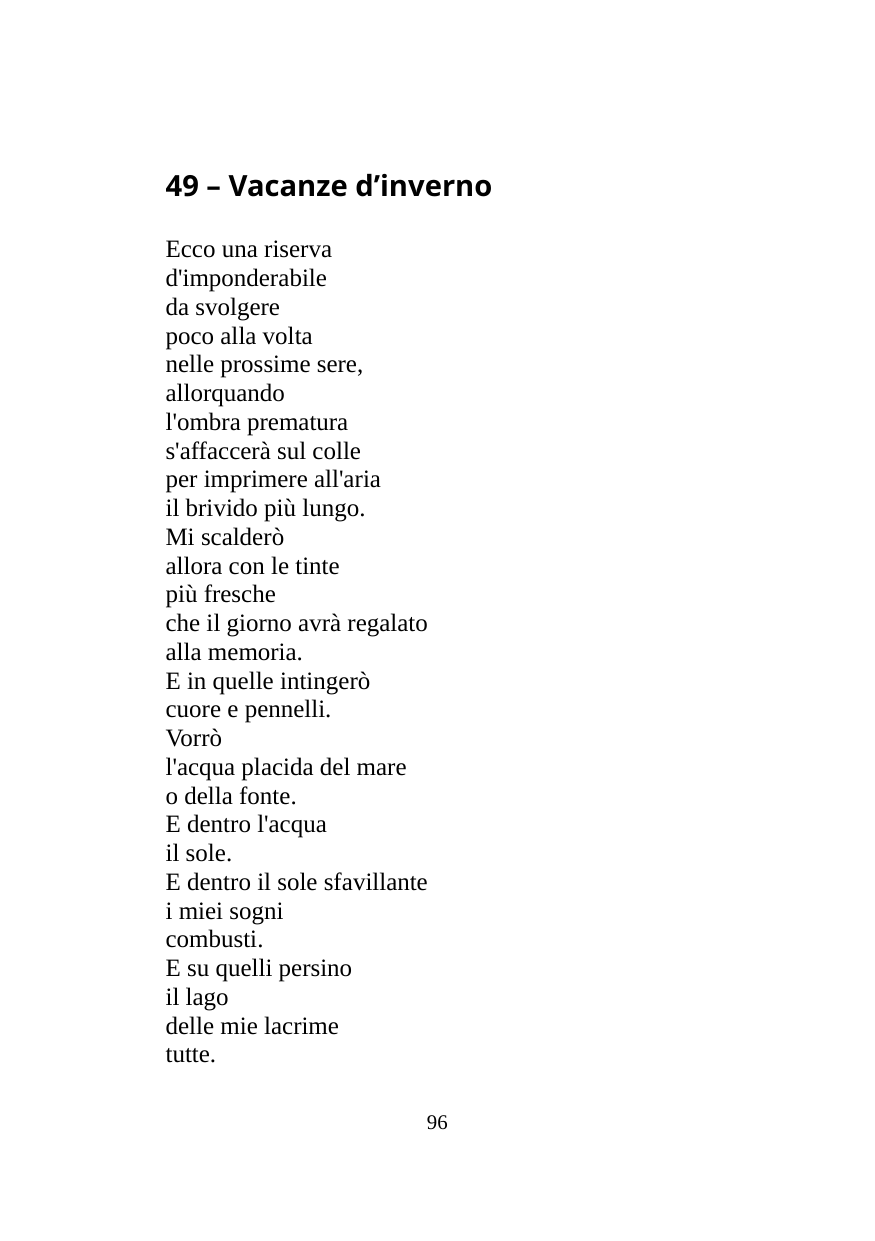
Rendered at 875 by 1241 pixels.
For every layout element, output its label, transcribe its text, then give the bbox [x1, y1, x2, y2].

text tutte. [165, 1039, 768, 1068]
text Ecco una riserva d'imponderabile da svolgere poco alla volta nelle prossime sere, allorquando l'ombra prematura s'affaccerà sul colle per imprimere all'aria il brivido più lungo. Mi scalderò allora con le tinte più fresche che il giorno avrà regalato alla memoria. E in quelle intingerò cuore e pennelli. Vorrò l'acqua placida del mare o della fonte. E dentro l'acqua il sole. E dentro il sole sfavillante i miei sogni combusti. E su quelli persino il lago delle mie lacrime [165, 234, 768, 1039]
subtitle 49 – Vacanze d’inverno [165, 165, 768, 205]
